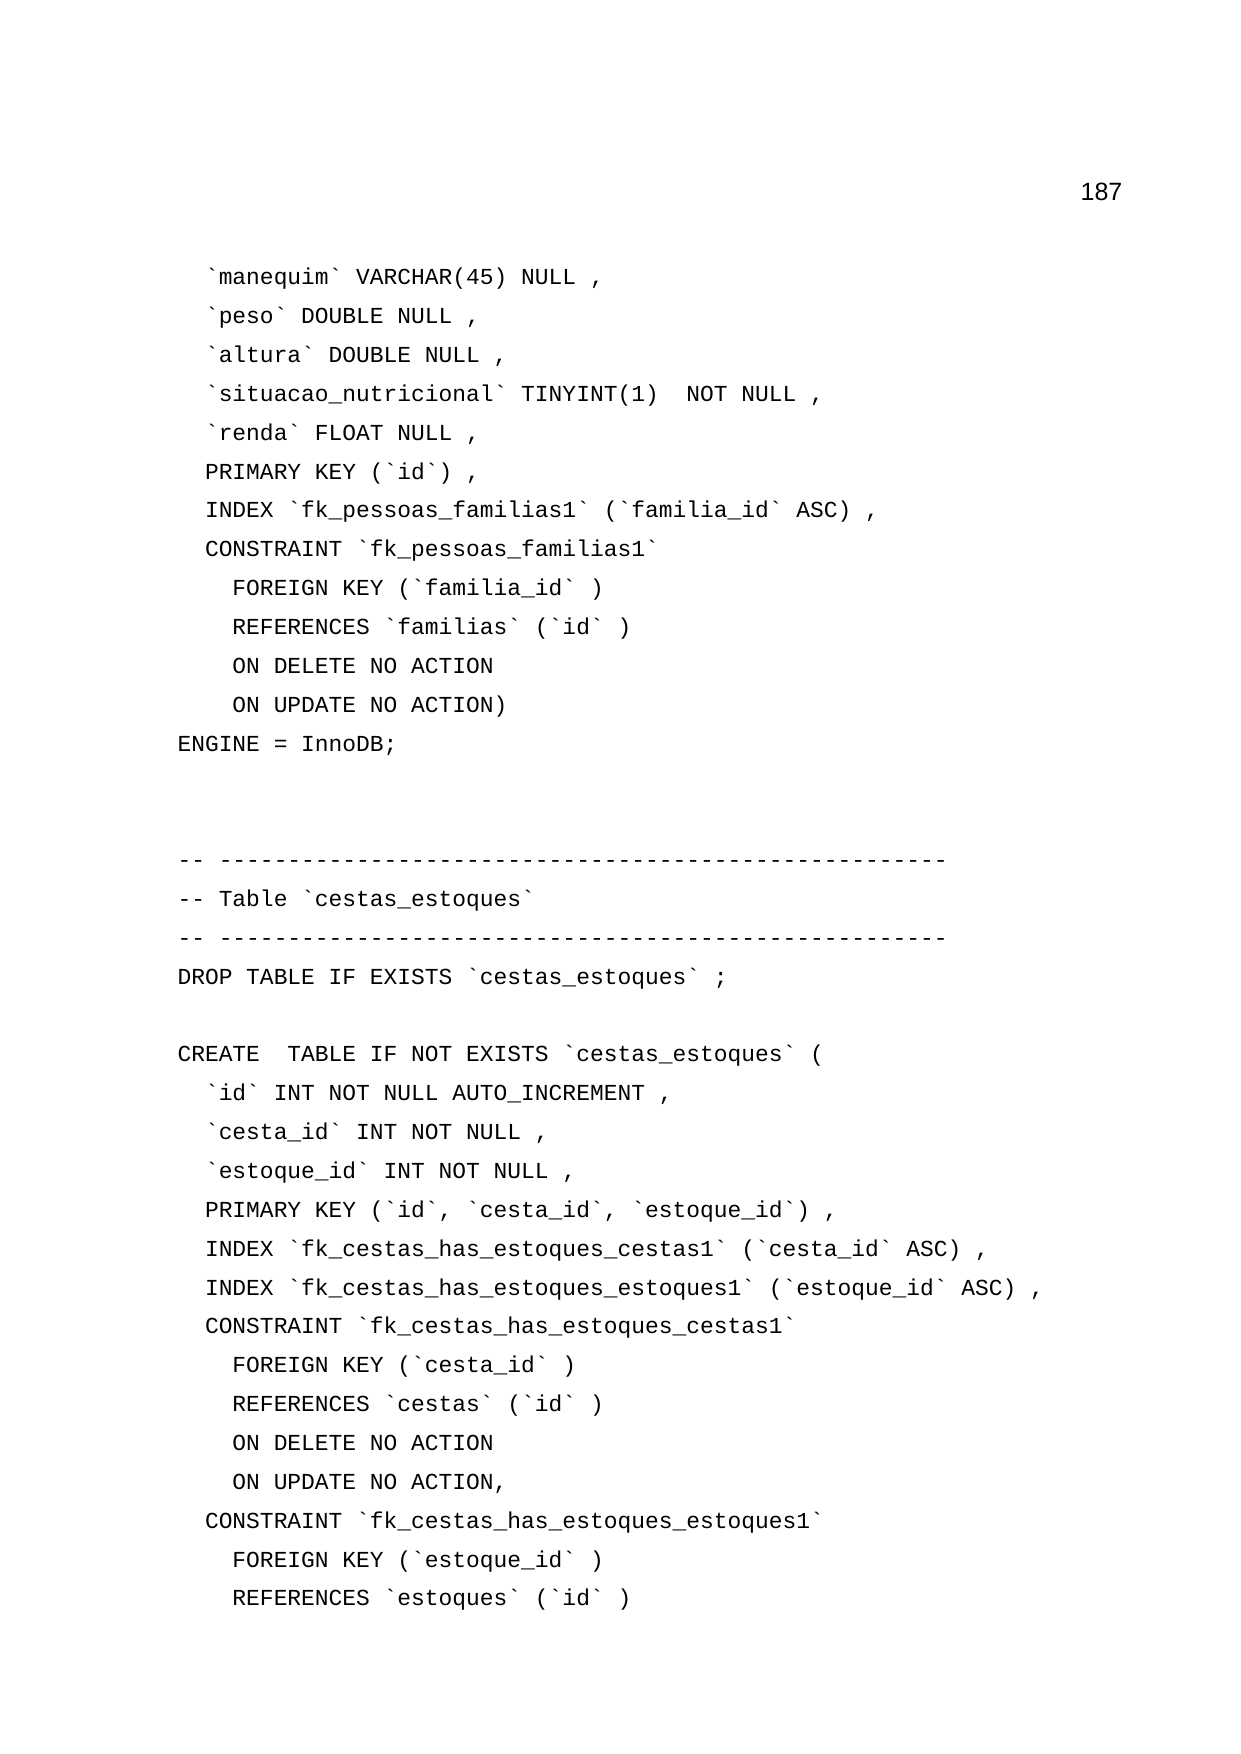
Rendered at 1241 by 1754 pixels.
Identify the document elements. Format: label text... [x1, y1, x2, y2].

text `estoque_id` INT NOT NULL , [177, 1159, 1122, 1185]
text FOREIGN KEY (`cesta_id` ) [177, 1354, 1122, 1379]
text FOREIGN KEY (`familia_id` ) [177, 577, 1122, 602]
text PRIMARY KEY (`id`) , [177, 460, 1122, 486]
text ON UPDATE NO ACTION) [177, 693, 1122, 719]
text REFERENCES `estoques` (`id` ) [177, 1587, 1122, 1613]
text ENGINE = InnoDB; [177, 732, 1122, 758]
text FOREIGN KEY (`estoque_id` ) [177, 1548, 1122, 1574]
text `altura` DOUBLE NULL , [177, 343, 1122, 369]
text ON UPDATE NO ACTION, [177, 1470, 1122, 1496]
text INDEX `fk_cestas_has_estoques_estoques1` (`estoque_id` ASC) , [177, 1276, 1122, 1302]
text INDEX `fk_pessoas_familias1` (`familia_id` ASC) , [177, 499, 1122, 525]
text CREATE TABLE IF NOT EXISTS `cestas_estoques` ( [177, 1043, 1122, 1069]
text `id` INT NOT NULL AUTO_INCREMENT , [177, 1082, 1122, 1108]
text `situacao_nutricional` TINYINT(1) NOT NULL , [177, 382, 1122, 408]
text ON DELETE NO ACTION [177, 654, 1122, 680]
text `manequim` VARCHAR(45) NULL , [177, 266, 1122, 292]
text CONSTRAINT `fk_cestas_has_estoques_estoques1` [177, 1509, 1122, 1535]
text ON DELETE NO ACTION [177, 1431, 1122, 1457]
text `renda` FLOAT NULL , [177, 421, 1122, 447]
text -- ----------------------------------------------------- [177, 848, 1122, 874]
text DROP TABLE IF EXISTS `cestas_estoques` ; [177, 965, 1122, 991]
text INDEX `fk_cestas_has_estoques_cestas1` (`cesta_id` ASC) , [177, 1237, 1122, 1263]
text PRIMARY KEY (`id`, `cesta_id`, `estoque_id`) , [177, 1198, 1122, 1224]
text -- ----------------------------------------------------- [177, 926, 1122, 952]
text `cesta_id` INT NOT NULL , [177, 1121, 1122, 1146]
text REFERENCES `familias` (`id` ) [177, 615, 1122, 641]
text -- Table `cestas_estoques` [177, 887, 1122, 913]
text `peso` DOUBLE NULL , [177, 304, 1122, 331]
text CONSTRAINT `fk_pessoas_familias1` [177, 538, 1122, 564]
text CONSTRAINT `fk_cestas_has_estoques_cestas1` [177, 1315, 1122, 1341]
text REFERENCES `cestas` (`id` ) [177, 1392, 1122, 1418]
